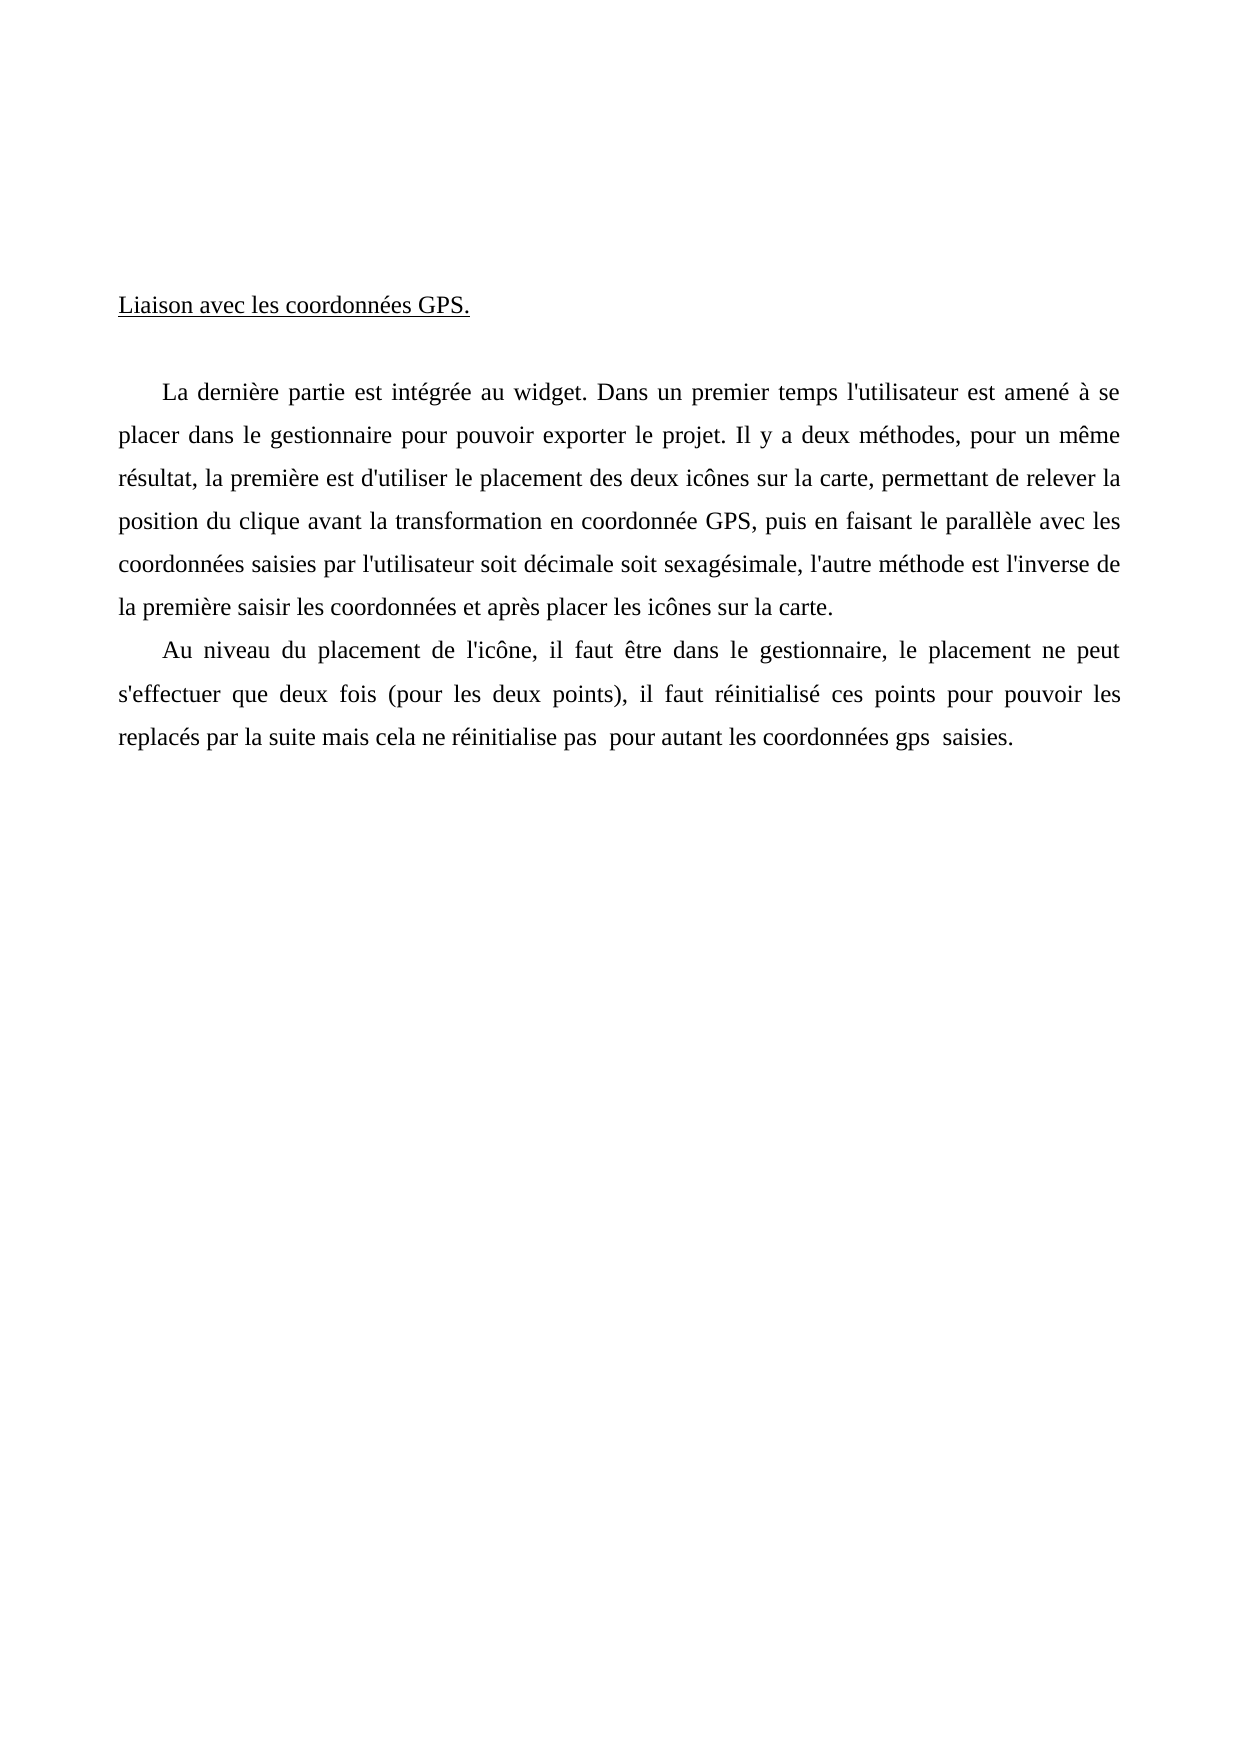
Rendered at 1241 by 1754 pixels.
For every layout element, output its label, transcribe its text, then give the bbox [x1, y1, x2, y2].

text La dernière partie est intégrée au widget. Dans un premier temps l'utilisateur est amené à se placer dans le gestionnaire pour pouvoir exporter le projet. Il y a deux méthodes, pour un même résultat, la première est d'utiliser le placement des deux icônes sur la carte, permettant de relever la position du clique avant la transformation en coordonnée GPS, puis en faisant le parallèle avec les coordonnées saisies par l'utilisateur soit décimale soit sexagésimale, l'autre méthode est l'inverse de la première saisir les coordonnées et après placer les icônes sur la carte. [118, 377, 1122, 621]
text Au niveau du placement de l'icône, il faut être dans le gestionnaire, le placement ne peut s'effectuer que deux fois (pour les deux points), il faut réinitialisé ces points pour pouvoir les replacés par la suite mais cela ne réinitialise pas pour autant les coordonnées gps saisies. [118, 636, 1122, 751]
text Liaison avec les coordonnées GPS. [118, 291, 1122, 319]
